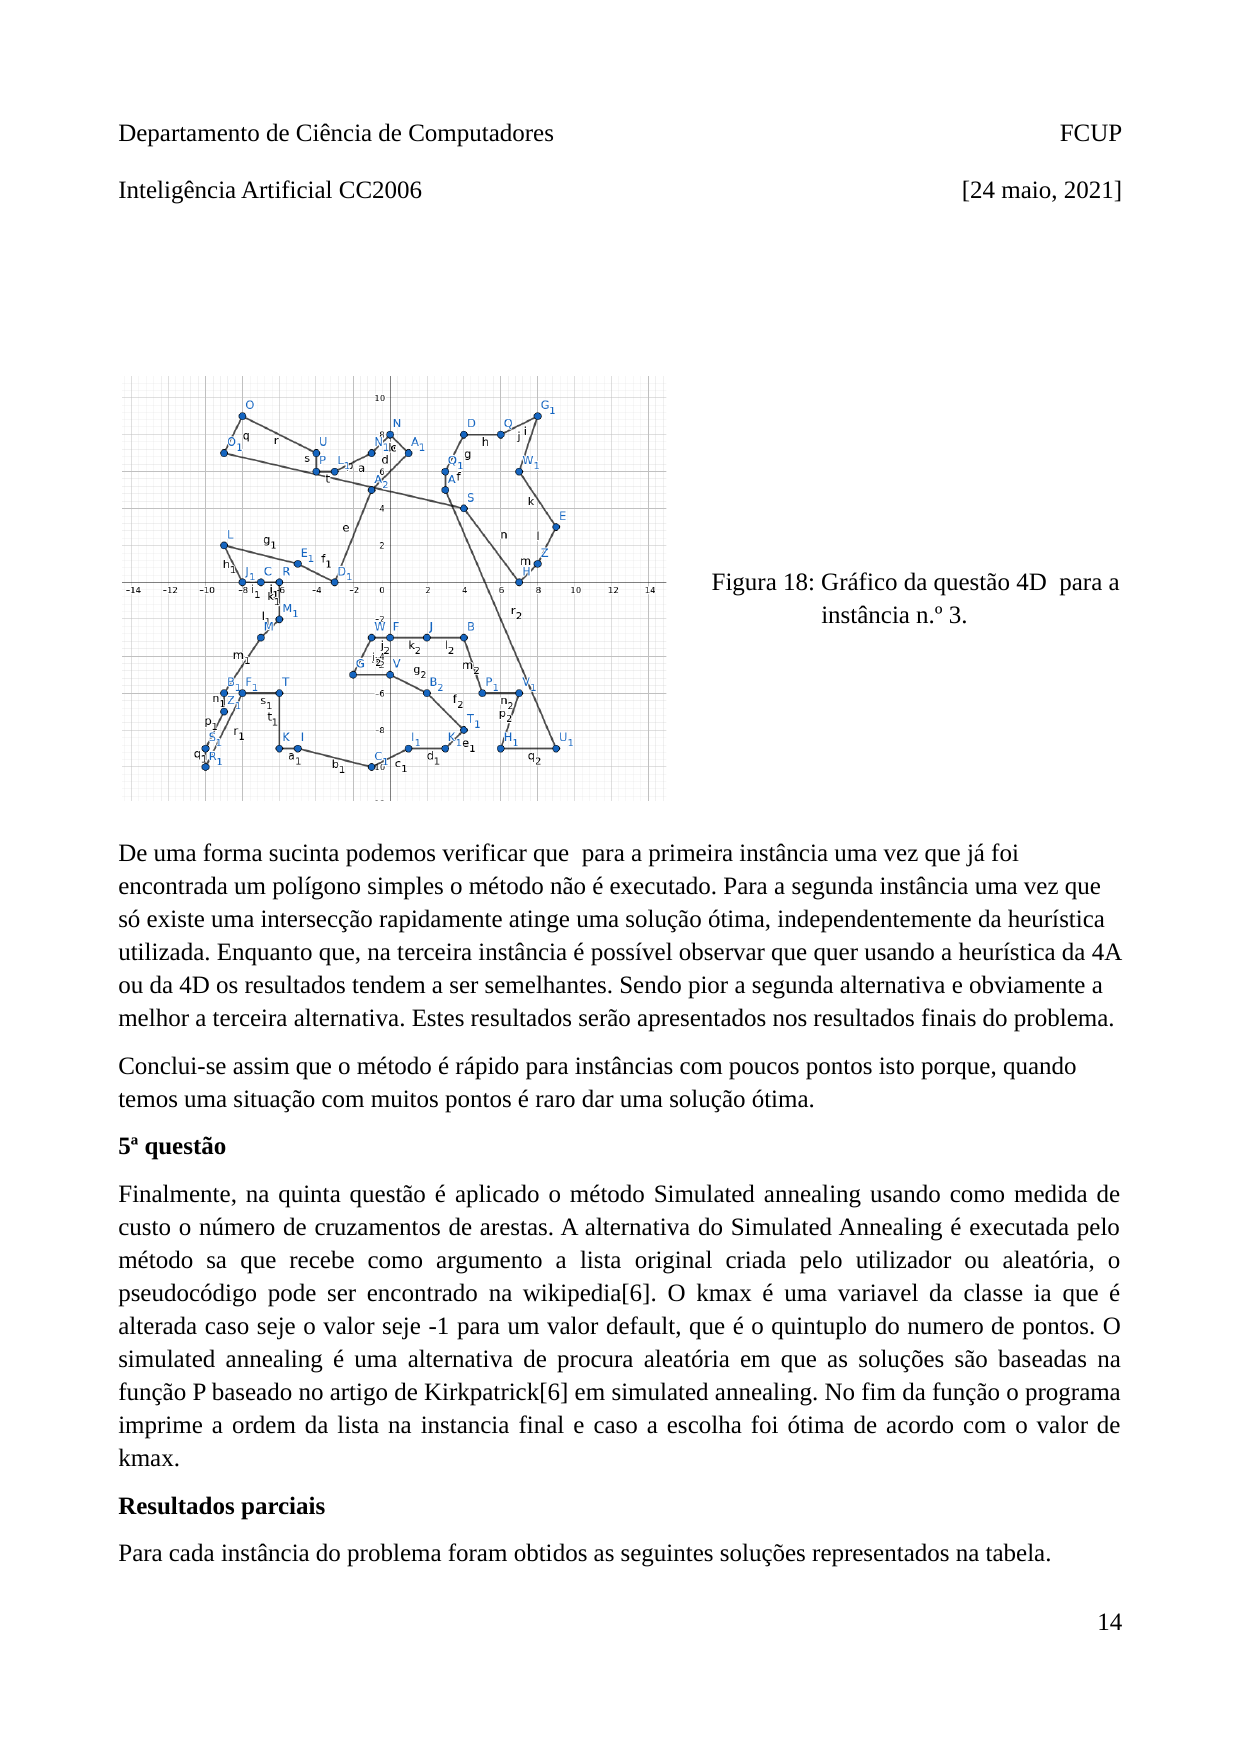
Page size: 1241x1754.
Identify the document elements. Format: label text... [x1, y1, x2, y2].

text Finalmente, na quinta questão é aplicado o método Simulated annealing usando como medida de custo o número de cruzamentos de arestas. A alternativa do Simulated Annealing é executada pelo método sa que recebe como argumento a lista original criada pelo utilizador ou aleatória, o pseudocódigo pode ser encontrado na wikipedia[6]. O kmax é uma variavel da classe ia que é alterada caso seje o valor seje -1 para um valor default, que é o quintuplo do numero de pontos. O simulated annealing é uma alternativa de procura aleatória em que as soluções são baseadas na função P baseado no artigo de Kirkpatrick[6] em simulated annealing. No fim da função o programa imprime a ordem da lista na instancia final e caso a escolha foi ótima de acordo com o valor de kmax. [118, 1179, 1122, 1472]
text De uma forma sucinta podemos verificar que para a primeira instância uma vez que já foi encontrada um polígono simples o método não é executado. Para a segunda instância uma vez que só existe uma intersecção rapidamente atinge uma solução ótima, independentemente da heurística utilizada. Enquanto que, na terceira instância é possível observar que quer usando a heurística da 4A ou da 4D os resultados tendem a ser semelhantes. Sendo pior a segunda alternativa e obviamente a melhor a terceira alternativa. Estes resultados serão apresentados nos resultados finais do problema. [118, 838, 1122, 1032]
text 5ª questão [118, 1131, 1122, 1160]
text Conclui-se assim que o método é rápido para instâncias com poucos pontos isto porque, quando temos uma situação com muitos pontos é raro dar uma solução ótima. [118, 1051, 1122, 1113]
text Figura 18: Gráfico da questão 4D para a instância n.º 3. [667, 567, 1122, 629]
text Resultados parciais [118, 1491, 1122, 1519]
picture [122, 376, 667, 801]
text Para cada instância do problema foram obtidos as seguintes soluções representados na tabela. [118, 1538, 1122, 1567]
